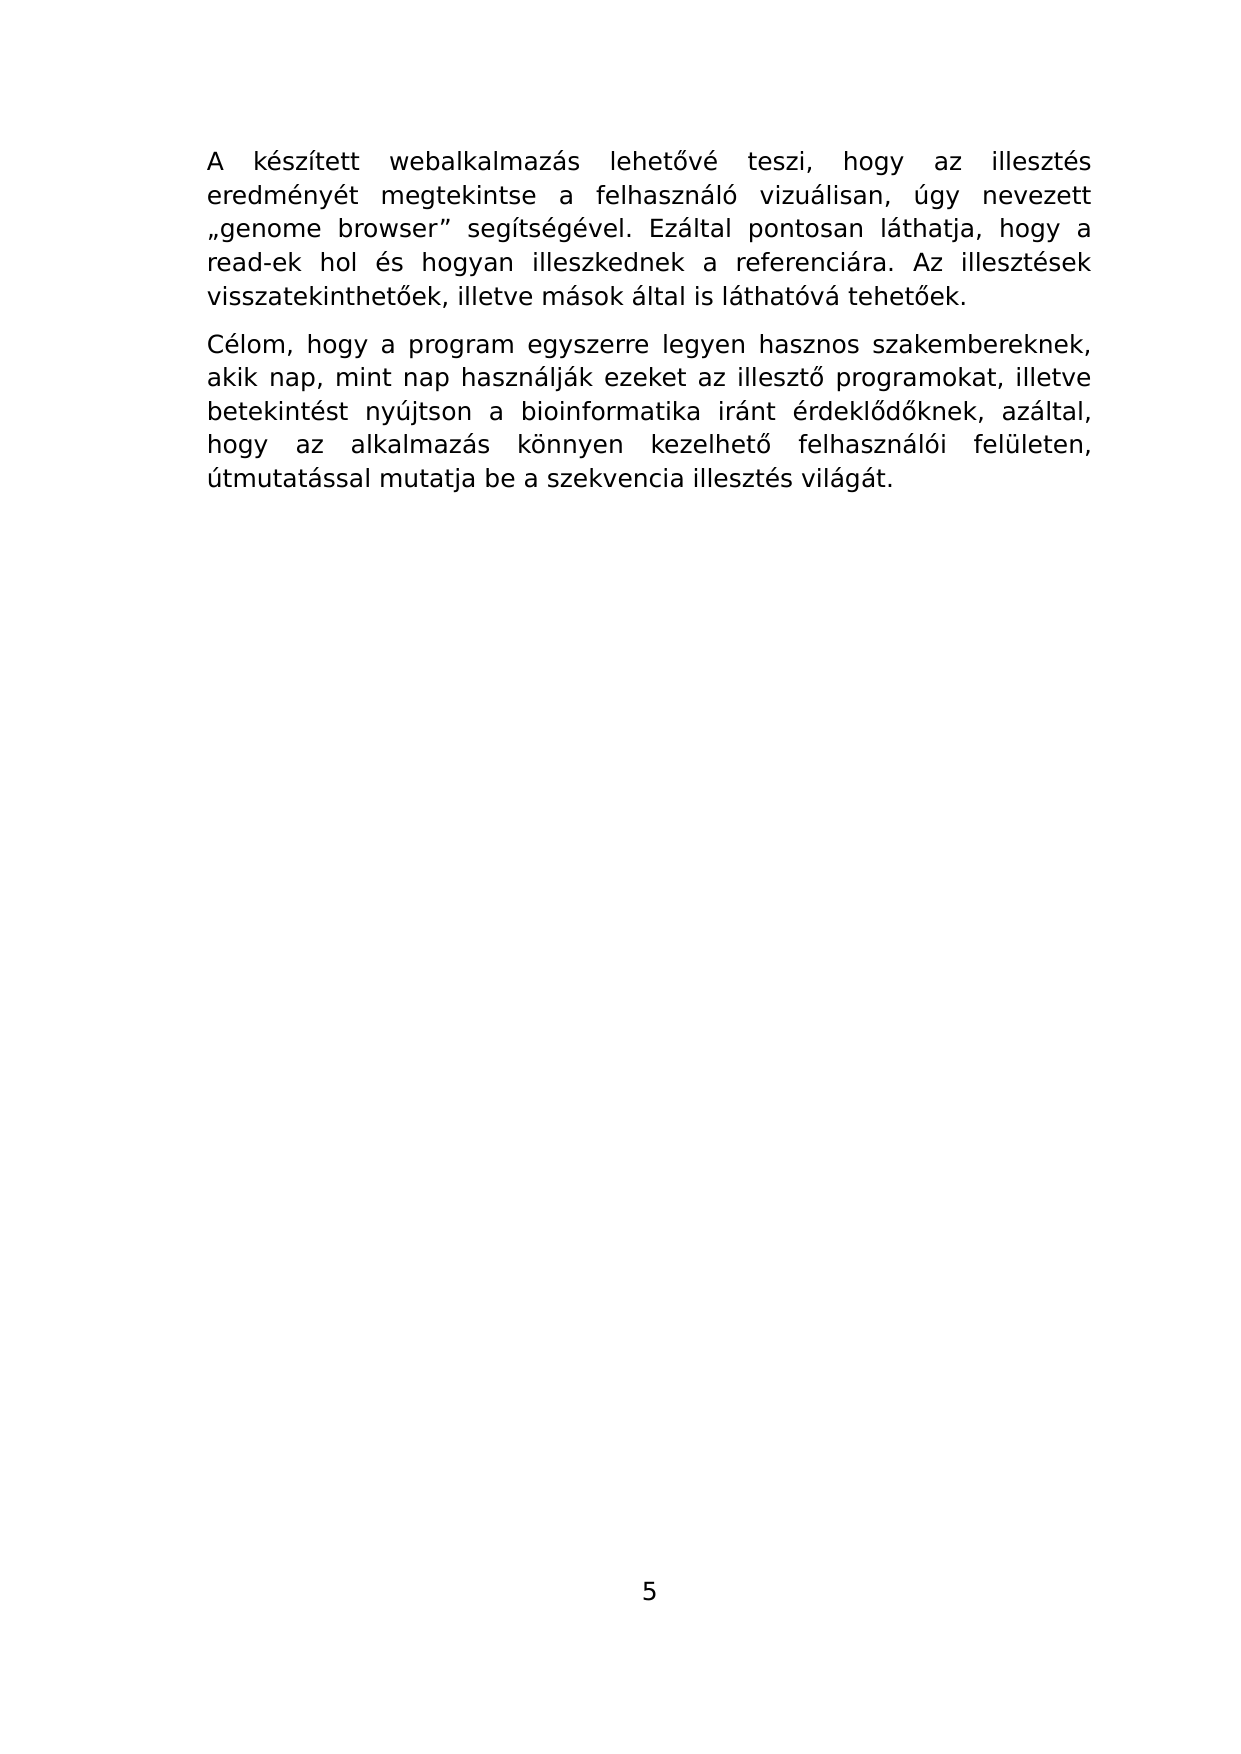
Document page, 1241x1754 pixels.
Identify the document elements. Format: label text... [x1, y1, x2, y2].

text Célom, hogy a program egyszerre legyen hasznos szakembereknek, akik nap, mint nap használják ezeket az illesztő programokat, illetve betekintést nyújtson a bioinformatika iránt érdeklődőknek, azáltal, hogy az alkalmazás könnyen kezelhető felhasználói felületen, útmutatással mutatja be a szekvencia illesztés világát. [207, 330, 1093, 493]
text A készített webalkalmazás lehetővé teszi, hogy az illesztés eredményét megtekintse a felhasználó vizuálisan, úgy nevezett „genome browser” segítségével. Ezáltal pontosan láthatja, hogy a read-ek hol és hogyan illeszkednek a referenciára. Az illesztések visszatekinthetőek, illetve mások által is láthatóvá tehetőek. [207, 148, 1093, 311]
